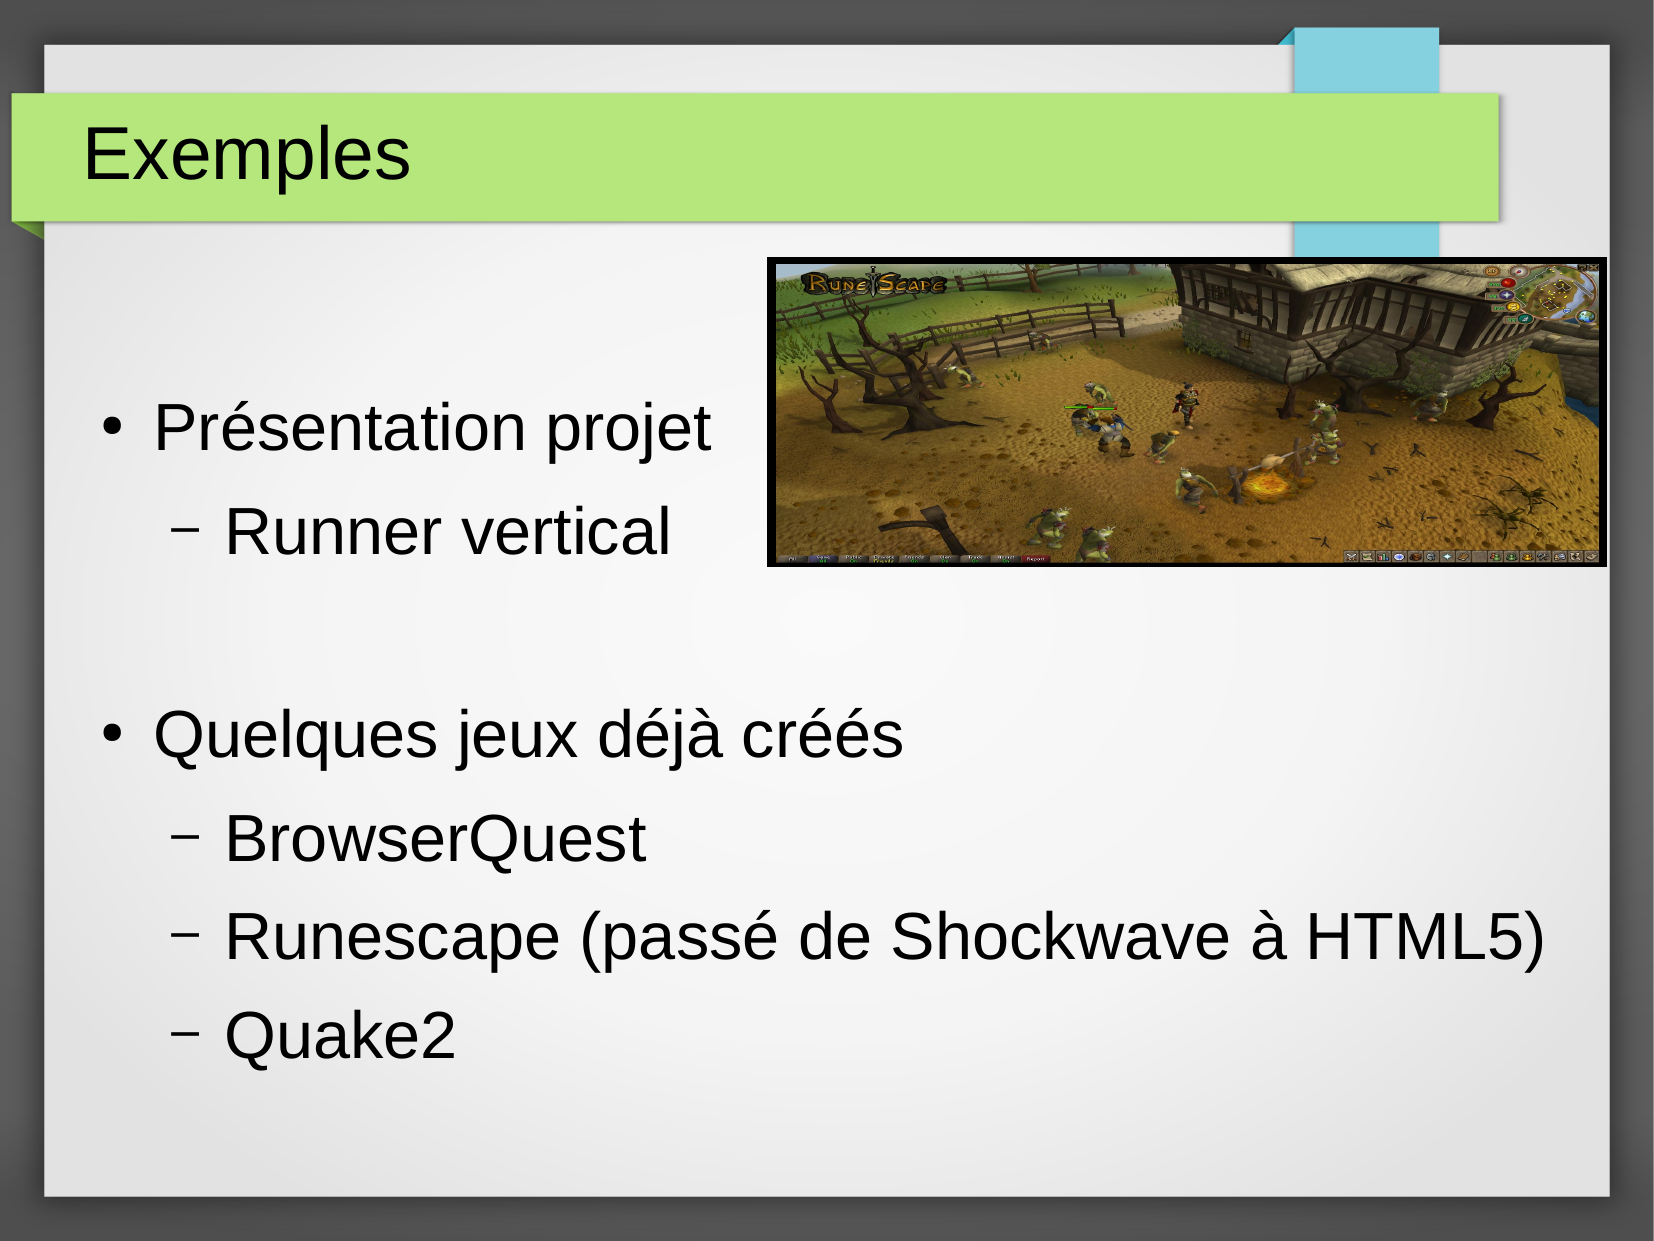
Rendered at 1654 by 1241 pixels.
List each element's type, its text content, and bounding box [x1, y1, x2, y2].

title Exemples [82, 94, 1264, 213]
picture [0, 0, 1654, 1241]
list Présentation projet Runner vertical Quelques jeux déjà créés BrowserQuest Runescape (passé de Shockwave à HTML5) Quake2 [82, 389, 1571, 1109]
